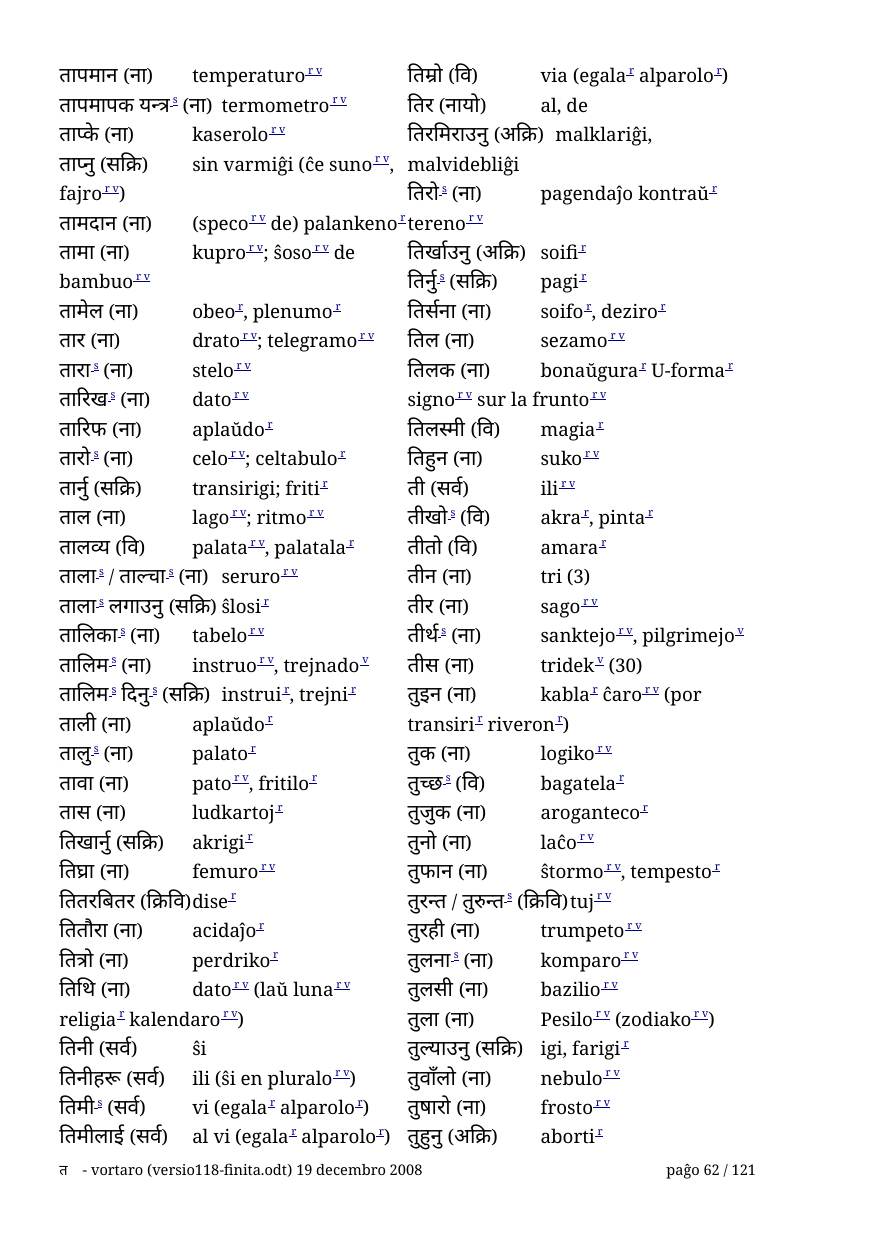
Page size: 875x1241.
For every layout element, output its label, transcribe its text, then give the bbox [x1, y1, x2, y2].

text तुक (ना) logiko r v [407, 737, 756, 767]
text तिल (ना) sezamo r v [407, 324, 756, 354]
text तुरन्त / तुरुन्त s (क्रिवि) tuj r v [407, 884, 756, 914]
text तिघ्रा (ना) femuro r v [59, 855, 407, 884]
text तिलस्मी (वि) magia r [407, 413, 756, 442]
text ती (सर्व) ili r v [407, 472, 756, 501]
text तीतो (वि) amara r [407, 531, 756, 560]
text तुहुनु (अक्रि) aborti r [407, 1120, 756, 1150]
text तुलसी (ना) bazilio r v [407, 973, 756, 1002]
text तापमापक यन्त्र s (ना) termometro r v [59, 88, 407, 118]
text तालिम s (ना) instruo r v, trejnado v [59, 649, 407, 678]
text तीर्थ s (ना) sanktejo r v, pilgrimejo v [407, 619, 756, 649]
text तुजुक (ना) aroganteco r [407, 796, 756, 826]
text तामेल (ना) obeo r, plenumo r [59, 295, 407, 324]
text तारिख s (ना) dato r v [59, 383, 407, 413]
text तालिका s (ना) tabelo r v [59, 619, 407, 649]
text ताला s लगाउनु (सक्रि) ŝlosi r [59, 590, 407, 619]
text तालिम s दिनु s (सक्रि) instrui r, trejni r [59, 678, 407, 708]
text तिथि (ना) dato r v (laŭ luna r v religia r kalendaro r v) [59, 973, 407, 1032]
text तावा (ना) pato r v, fritilo r [59, 767, 407, 796]
text तिखार्नु (सक्रि) akrigi r [59, 826, 407, 855]
text तालव्य (वि) palata r v, palatala r [59, 531, 407, 560]
text तित्रो (ना) perdriko r [59, 943, 407, 973]
text तीखो s (वि) akra r, pinta r [407, 501, 756, 531]
text ताली (ना) aplaŭdo r [59, 708, 407, 737]
text तास (ना) ludkartoj r [59, 796, 407, 826]
text तिरमिराउनु (अक्रि) malklariĝi, malvidebliĝi [407, 118, 756, 177]
text तुला (ना) Pesilo r v (zodiako r v) [407, 1002, 756, 1032]
text तुफान (ना) ŝtormo r v, tempesto r [407, 855, 756, 884]
text तालु s (ना) palato r [59, 737, 407, 767]
text तितौरा (ना) acidaĵo r [59, 914, 407, 943]
text तार्नु (सक्रि) transirigi; friti r [59, 472, 407, 501]
text तुल्याउनु (सक्रि) igi, farigi r [407, 1032, 756, 1061]
text तिम्रो (वि) via (egala r alparolo r) [407, 59, 756, 88]
text तिर्खाउनु (अक्रि) soifi r [407, 236, 756, 265]
text तुषारो (ना) frosto r v [407, 1091, 756, 1120]
text तामदान (ना) (speco r v de) palankeno r [59, 206, 407, 236]
text तीन (ना) tri (3) [407, 560, 756, 590]
text तामा (ना) kupro r v; ŝoso r v de bambuo r v [59, 236, 407, 295]
text तुच्छ s (वि) bagatela r [407, 767, 756, 796]
text तीस (ना) tridek v (30) [407, 649, 756, 678]
text तारिफ (ना) aplaŭdo r [59, 413, 407, 442]
text तुरही (ना) trumpeto r v [407, 914, 756, 943]
text तुनो (ना) laĉo r v [407, 826, 756, 855]
text तार (ना) drato r v; telegramo r v [59, 324, 407, 354]
text तारो s (ना) celo r v; celtabulo r [59, 442, 407, 472]
text तिनीहरू (सर्व) ili (ŝi en pluralo r v) [59, 1061, 407, 1091]
text तिरो s (ना) pagendaĵo kontraŭ r tereno r v [407, 177, 756, 236]
text तिर (नायो) al, de [407, 88, 756, 118]
text तिमीलाई (सर्व) al vi (egala r alparolo r) [59, 1120, 407, 1150]
text तुलना s (ना) komparo r v [407, 943, 756, 973]
text तिर्सना (ना) soifo r, deziro r [407, 295, 756, 324]
text ताप्के (ना) kaserolo r v [59, 118, 407, 147]
text तिलक (ना) bonaŭgura r U-forma r signo r v sur la frunto r v [407, 354, 756, 413]
text ताल (ना) lago r v; ritmo r v [59, 501, 407, 531]
text तुइन (ना) kabla r ĉaro r v (por transiri r riveron r) [407, 678, 756, 737]
text ताला s / ताल्चा s (ना) seruro r v [59, 560, 407, 590]
text तारा s (ना) stelo r v [59, 354, 407, 383]
text तीर (ना) sago r v [407, 590, 756, 619]
text तितरबितर (क्रिवि) dise r [59, 884, 407, 914]
text ताप्नु (सक्रि) sin varmiĝi (ĉe suno r v, fajro r v) [59, 147, 407, 206]
text तुवाँलो (ना) nebulo r v [407, 1061, 756, 1091]
text तिनी (सर्व) ŝi [59, 1032, 407, 1061]
text तापमान (ना) temperaturo r v [59, 59, 407, 88]
text तिर्नु s (सक्रि) pagi r [407, 265, 756, 295]
text तिहुन (ना) suko r v [407, 442, 756, 472]
text तिमी s (सर्व) vi (egala r alparolo r) [59, 1091, 407, 1120]
